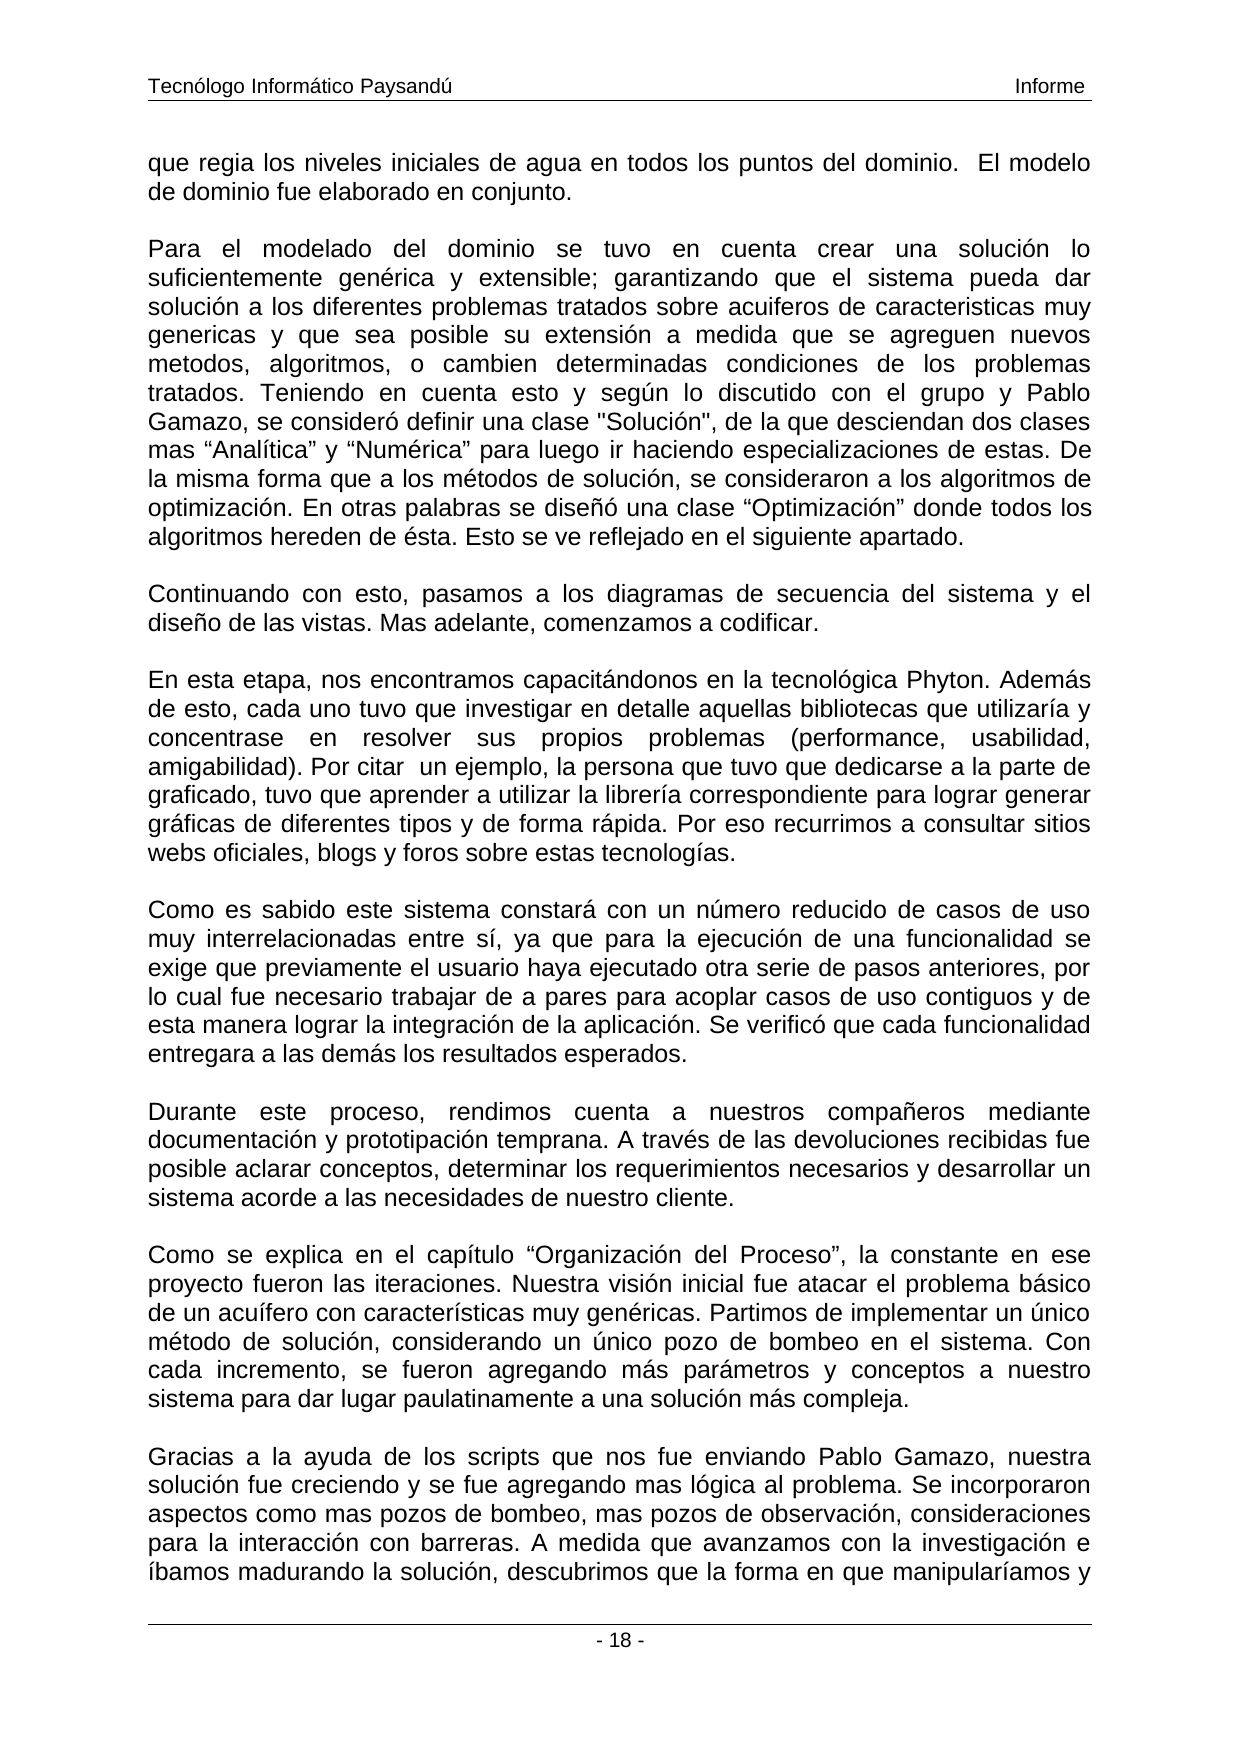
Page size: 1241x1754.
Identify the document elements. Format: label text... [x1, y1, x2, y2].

text Gracias a la ayuda de los scripts que nos fue enviando Pablo Gamazo, nuestra solución fue creciendo y se fue agregando mas lógica al problema. Se incorporaron aspectos como mas pozos de bombeo, mas pozos de observación, consideraciones para la interacción con barreras. A medida que avanzamos con la investigación e íbamos madurando la solución, descubrimos que la forma en que manipularíamos y [148, 1441, 1092, 1585]
text Para el modelado del dominio se tuvo en cuenta crear una solución lo suficientemente genérica y extensible; garantizando que el sistema pueda dar solución a los diferentes problemas tratados sobre acuiferos de caracteristicas muy genericas y que sea posible su extensión a medida que se agreguen nuevos metodos, algoritmos, o cambien determinadas condiciones de los problemas tratados. Teniendo en cuenta esto y según lo discutido con el grupo y Pablo Gamazo, se consideró definir una clase "Solución", de la que desciendan dos clases mas “Analítica” y “Numérica” para luego ir haciendo especializaciones de estas. De la misma forma que a los métodos de solución, se consideraron a los algoritmos de optimización. En otras palabras se diseñó una clase “Optimización” donde todos los algoritmos hereden de ésta. Esto se ve reflejado en el siguiente apartado. [148, 234, 1092, 550]
text Continuando con esto, pasamos a los diagramas de secuencia del sistema y el diseño de las vistas. Mas adelante, comenzamos a codificar. [148, 579, 1092, 636]
text que regia los niveles iniciales de agua en todos los puntos del dominio. El modelo de dominio fue elaborado en conjunto. [148, 148, 1092, 205]
text Como se explica en el capítulo “Organización del Proceso”, la constante en ese proyecto fueron las iteraciones. Nuestra visión inicial fue atacar el problema básico de un acuífero con características muy genéricas. Partimos de implementar un único método de solución, considerando un único pozo de bombeo en el sistema. Con cada incremento, se fueron agregando más parámetros y conceptos a nuestro sistema para dar lugar paulatinamente a una solución más compleja. [148, 1240, 1092, 1413]
text Durante este proceso, rendimos cuenta a nuestros compañeros mediante documentación y prototipación temprana. A través de las devoluciones recibidas fue posible aclarar conceptos, determinar los requerimientos necesarios y desarrollar un sistema acorde a las necesidades de nuestro cliente. [148, 1096, 1092, 1211]
text En esta etapa, nos encontramos capacitándonos en la tecnológica Phyton. Además de esto, cada uno tuvo que investigar en detalle aquellas bibliotecas que utilizaría y concentrase en resolver sus propios problemas (performance, usabilidad, amigabilidad). Por citar un ejemplo, la persona que tuvo que dedicarse a la parte de graficado, tuvo que aprender a utilizar la librería correspondiente para lograr generar gráficas de diferentes tipos y de forma rápida. Por eso recurrimos a consultar sitios webs oficiales, blogs y foros sobre estas tecnologías. [148, 665, 1092, 866]
text Como es sabido este sistema constará con un número reducido de casos de uso muy interrelacionadas entre sí, ya que para la ejecución de una funcionalidad se exige que previamente el usuario haya ejecutado otra serie de pasos anteriores, por lo cual fue necesario trabajar de a pares para acoplar casos de uso contiguos y de esta manera lograr la integración de la aplicación. Se verificó que cada funcionalidad entregara a las demás los resultados esperados. [148, 895, 1092, 1068]
